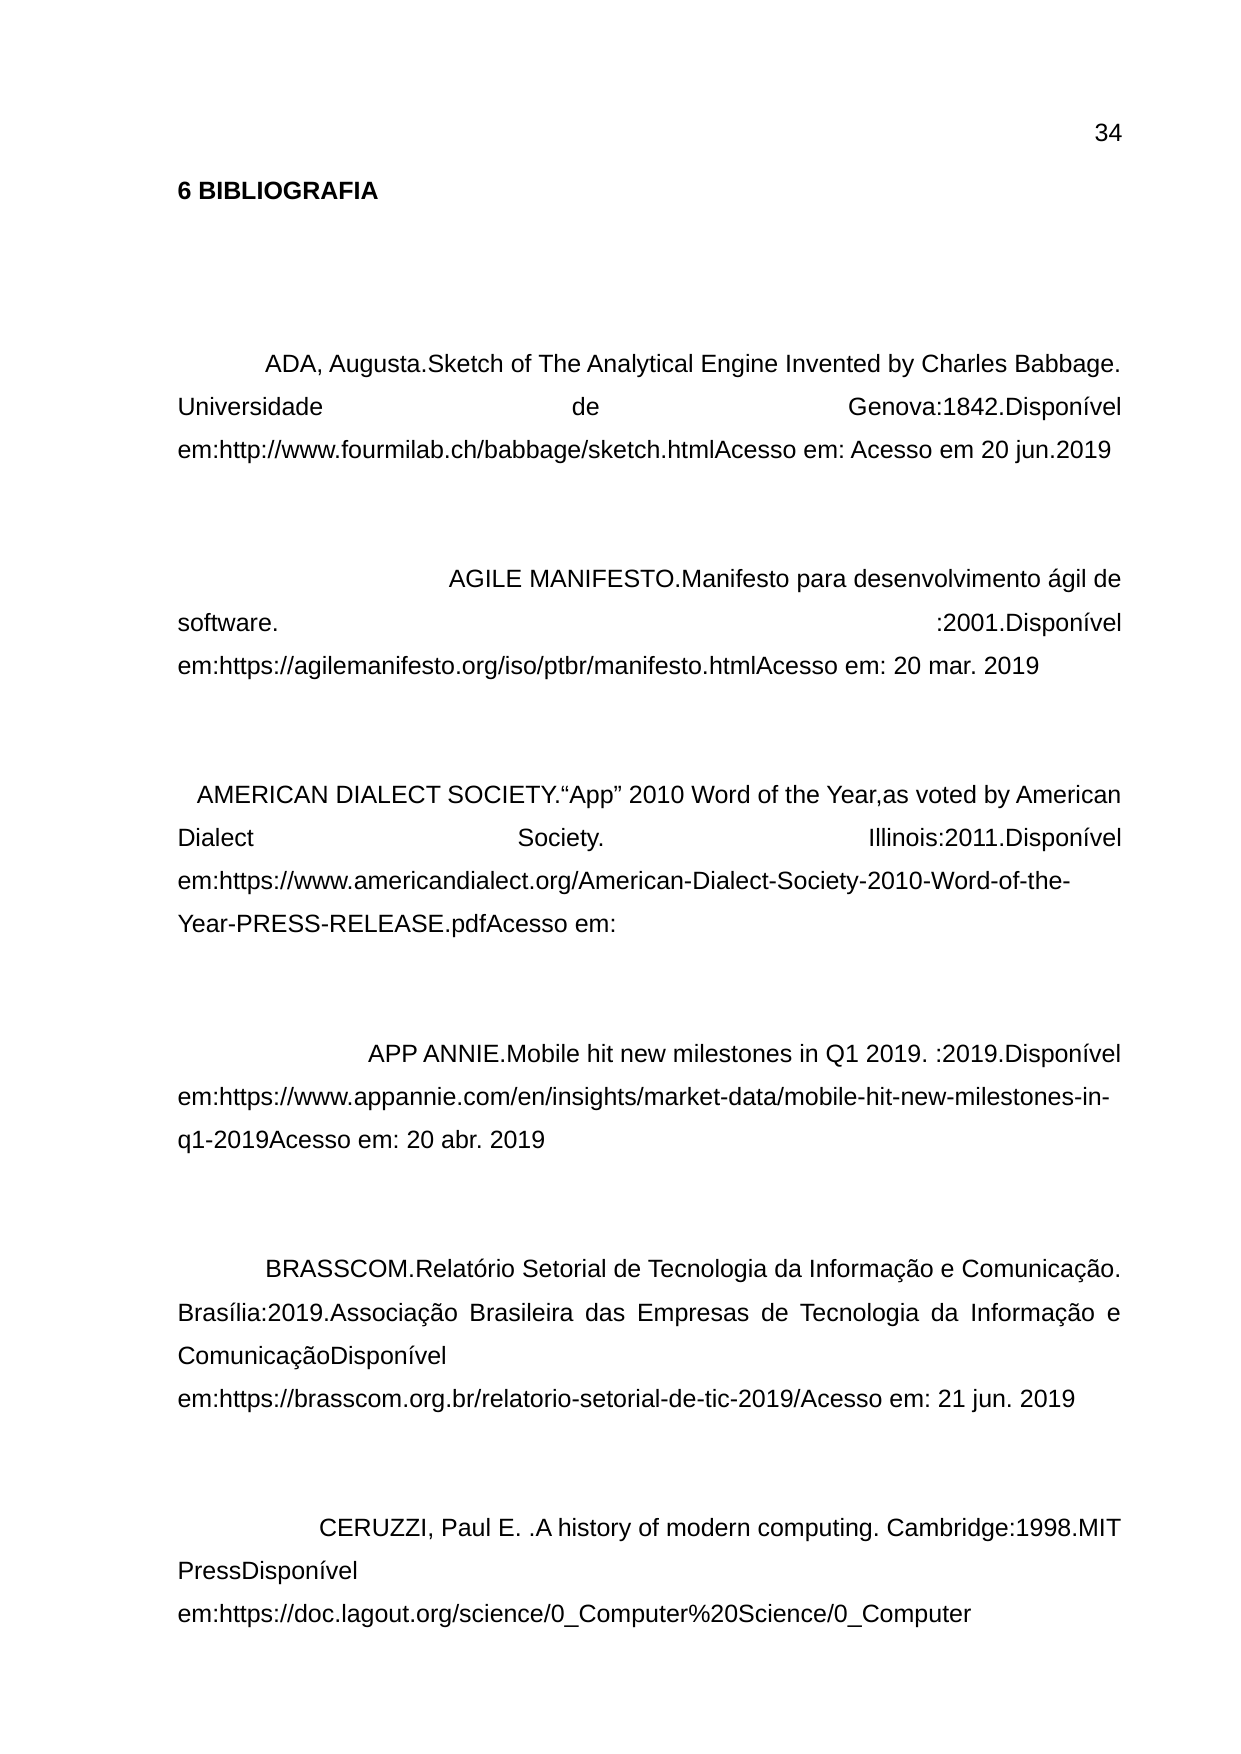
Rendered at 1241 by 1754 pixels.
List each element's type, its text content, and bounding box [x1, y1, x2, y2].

text CERUZZI, Paul E. .A history of modern computing. Cambridge:1998.MIT PressDisponível em:https://doc.lagout.org/science/0_Computer%20Science/0_Computer [177, 1427, 1122, 1628]
subtitle BIBLIOGRAFIA [177, 176, 1122, 205]
text ADA, Augusta.Sketch of The Analytical Engine Invented by Charles Babbage. Universidade de Genova:1842.Disponível em:http://www.fourmilab.ch/babbage/sketch.htmlAcesso em: Acesso em 20 jun.2019 [177, 263, 1122, 464]
text APP ANNIE.Mobile hit new milestones in Q1 2019. :2019.Disponível em:https://www.appannie.com/en/insights/market-data/mobile-hit-new-milestones-in-q1-2019Acesso em: 20 abr. 2019 [177, 953, 1122, 1154]
text BRASSCOM.Relatório Setorial de Tecnologia da Informação e Comunicação. Brasília:2019.Associação Brasileira das Empresas de Tecnologia da Informação e ComunicaçãoDisponível em:https://brasscom.org.br/relatorio-setorial-de-tic-2019/Acesso em: 21 jun. 2019 [177, 1168, 1122, 1413]
text AGILE MANIFESTO.Manifesto para desenvolvimento ágil de software. :2001.Disponível em:https://agilemanifesto.org/iso/ptbr/manifesto.htmlAcesso em: 20 mar. 2019 [177, 478, 1122, 679]
text AMERICAN DIALECT SOCIETY.“App” 2010 Word of the Year,as voted by American Dialect Society. Illinois:2011.Disponível em:https://www.americandialect.org/American-Dialect-Society-2010-Word-of-the-Year-PRESS-RELEASE.pdfAcesso em: [177, 694, 1122, 938]
